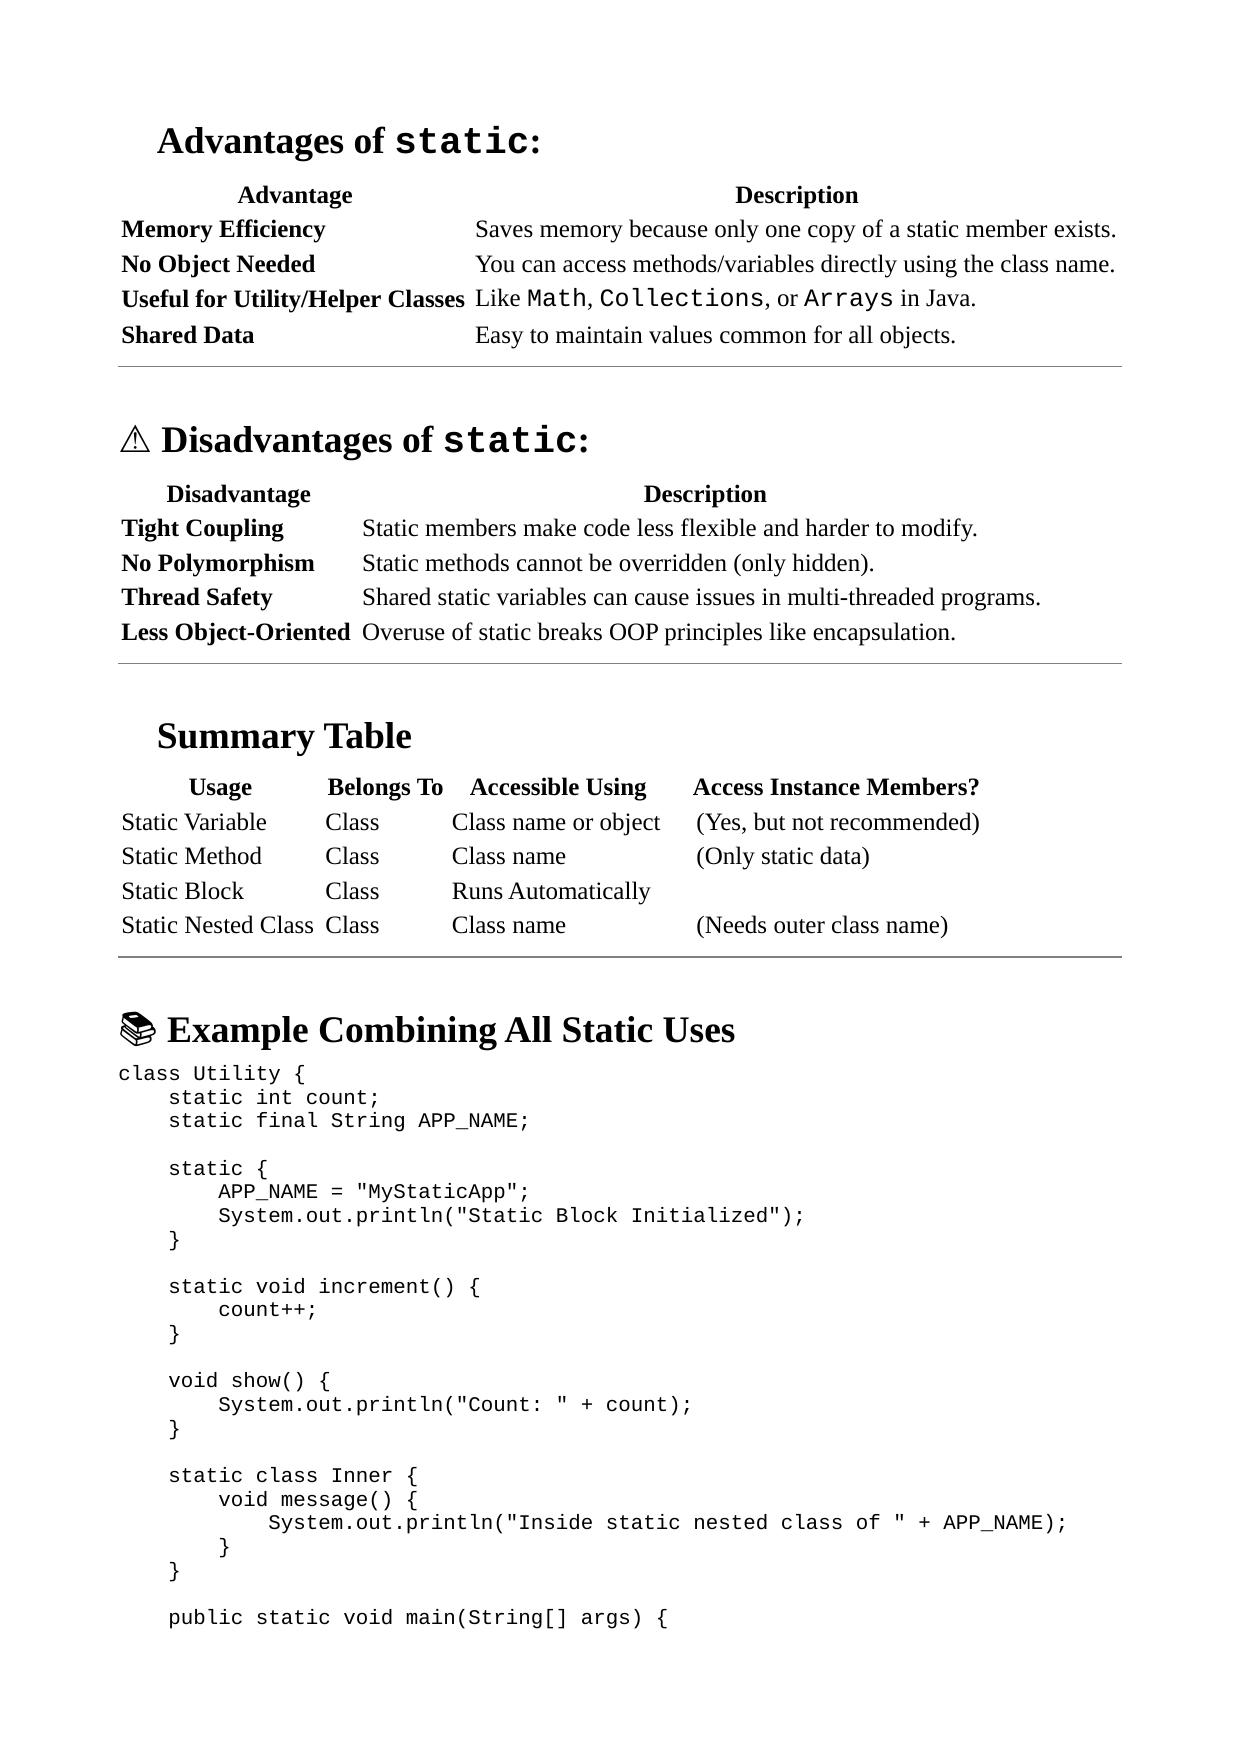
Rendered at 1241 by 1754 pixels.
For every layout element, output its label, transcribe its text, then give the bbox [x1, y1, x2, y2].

table_cell You can access methods/variables directly using the class name. [472, 246, 1122, 281]
table_cell Class [322, 908, 449, 942]
table_cell ✅ (Yes, but not recommended) [668, 804, 1005, 838]
text public static void main(String[] args) { [118, 1607, 1122, 1631]
table_cell Less Object-Oriented [118, 614, 359, 649]
text static class Inner { [118, 1465, 1122, 1489]
table_cell Static Variable [118, 804, 322, 838]
table_cell Static methods cannot be overridden (only hidden). [359, 545, 1052, 579]
table_cell Static Method [118, 839, 322, 873]
table_cell Static Block [118, 873, 322, 908]
table_cell Static Nested Class [118, 908, 322, 942]
text System.out.println("Inside static nested class of " + APP_NAME); [118, 1512, 1122, 1536]
table_cell No Object Needed [118, 246, 472, 281]
subtitle ⚠️ Disadvantages of static: [118, 417, 1122, 463]
table_header Description [359, 476, 1052, 510]
text static final String APP_NAME; [118, 1110, 1122, 1134]
table_header Description [472, 177, 1122, 211]
table_header Usage [118, 769, 322, 804]
subtitle 🏁 Summary Table [118, 714, 1122, 757]
table_cell Saves memory because only one copy of a static member exists. [472, 211, 1122, 246]
table_cell ❌ (Needs outer class name) [668, 908, 1005, 942]
text } [118, 1418, 1122, 1441]
table_cell Tight Coupling [118, 510, 359, 545]
text count++; [118, 1299, 1122, 1323]
text class Utility { [118, 1063, 1122, 1087]
table_cell Useful for Utility/Helper Classes [118, 281, 472, 317]
text } [118, 1559, 1122, 1583]
table_cell Thread Safety [118, 580, 359, 614]
text System.out.println("Static Block Initialized"); [118, 1205, 1122, 1228]
table_cell Static members make code less flexible and harder to modify. [359, 510, 1052, 545]
table_cell Class [322, 873, 449, 908]
table_header Belongs To [322, 769, 449, 804]
text } [118, 1228, 1122, 1252]
table_cell ❌ [668, 873, 1005, 908]
table_cell Overuse of static breaks OOP principles like encapsulation. [359, 614, 1052, 649]
table_cell Class [322, 839, 449, 873]
table_cell ❌ (Only static data) [668, 839, 1005, 873]
table_cell No Polymorphism [118, 545, 359, 579]
text static int count; [118, 1087, 1122, 1110]
table_cell Memory Efficiency [118, 211, 472, 246]
subtitle 💡 Advantages of static: [118, 118, 1122, 164]
table_header Accessible Using [449, 769, 668, 804]
text APP_NAME = "MyStaticApp"; [118, 1181, 1122, 1205]
table_header Advantage [118, 177, 472, 211]
text } [118, 1536, 1122, 1559]
subtitle 📚 Example Combining All Static Uses [118, 1007, 1122, 1051]
table_cell Class name [449, 839, 668, 873]
text static { [118, 1158, 1122, 1181]
table_header Access Instance Members? [668, 769, 1005, 804]
text } [118, 1323, 1122, 1347]
text void show() { [118, 1370, 1122, 1394]
table_cell Class [322, 804, 449, 838]
table_header Disadvantage [118, 476, 359, 510]
text System.out.println("Count: " + count); [118, 1394, 1122, 1418]
table_cell Like Math, Collections, or Arrays in Java. [472, 281, 1122, 317]
table_cell Easy to maintain values common for all objects. [472, 317, 1122, 352]
text void message() { [118, 1489, 1122, 1512]
text static void increment() { [118, 1276, 1122, 1299]
table_cell Shared static variables can cause issues in multi-threaded programs. [359, 580, 1052, 614]
table_cell Runs Automatically [449, 873, 668, 908]
table_cell Class name [449, 908, 668, 942]
table_cell Shared Data [118, 317, 472, 352]
table_cell Class name or object [449, 804, 668, 838]
